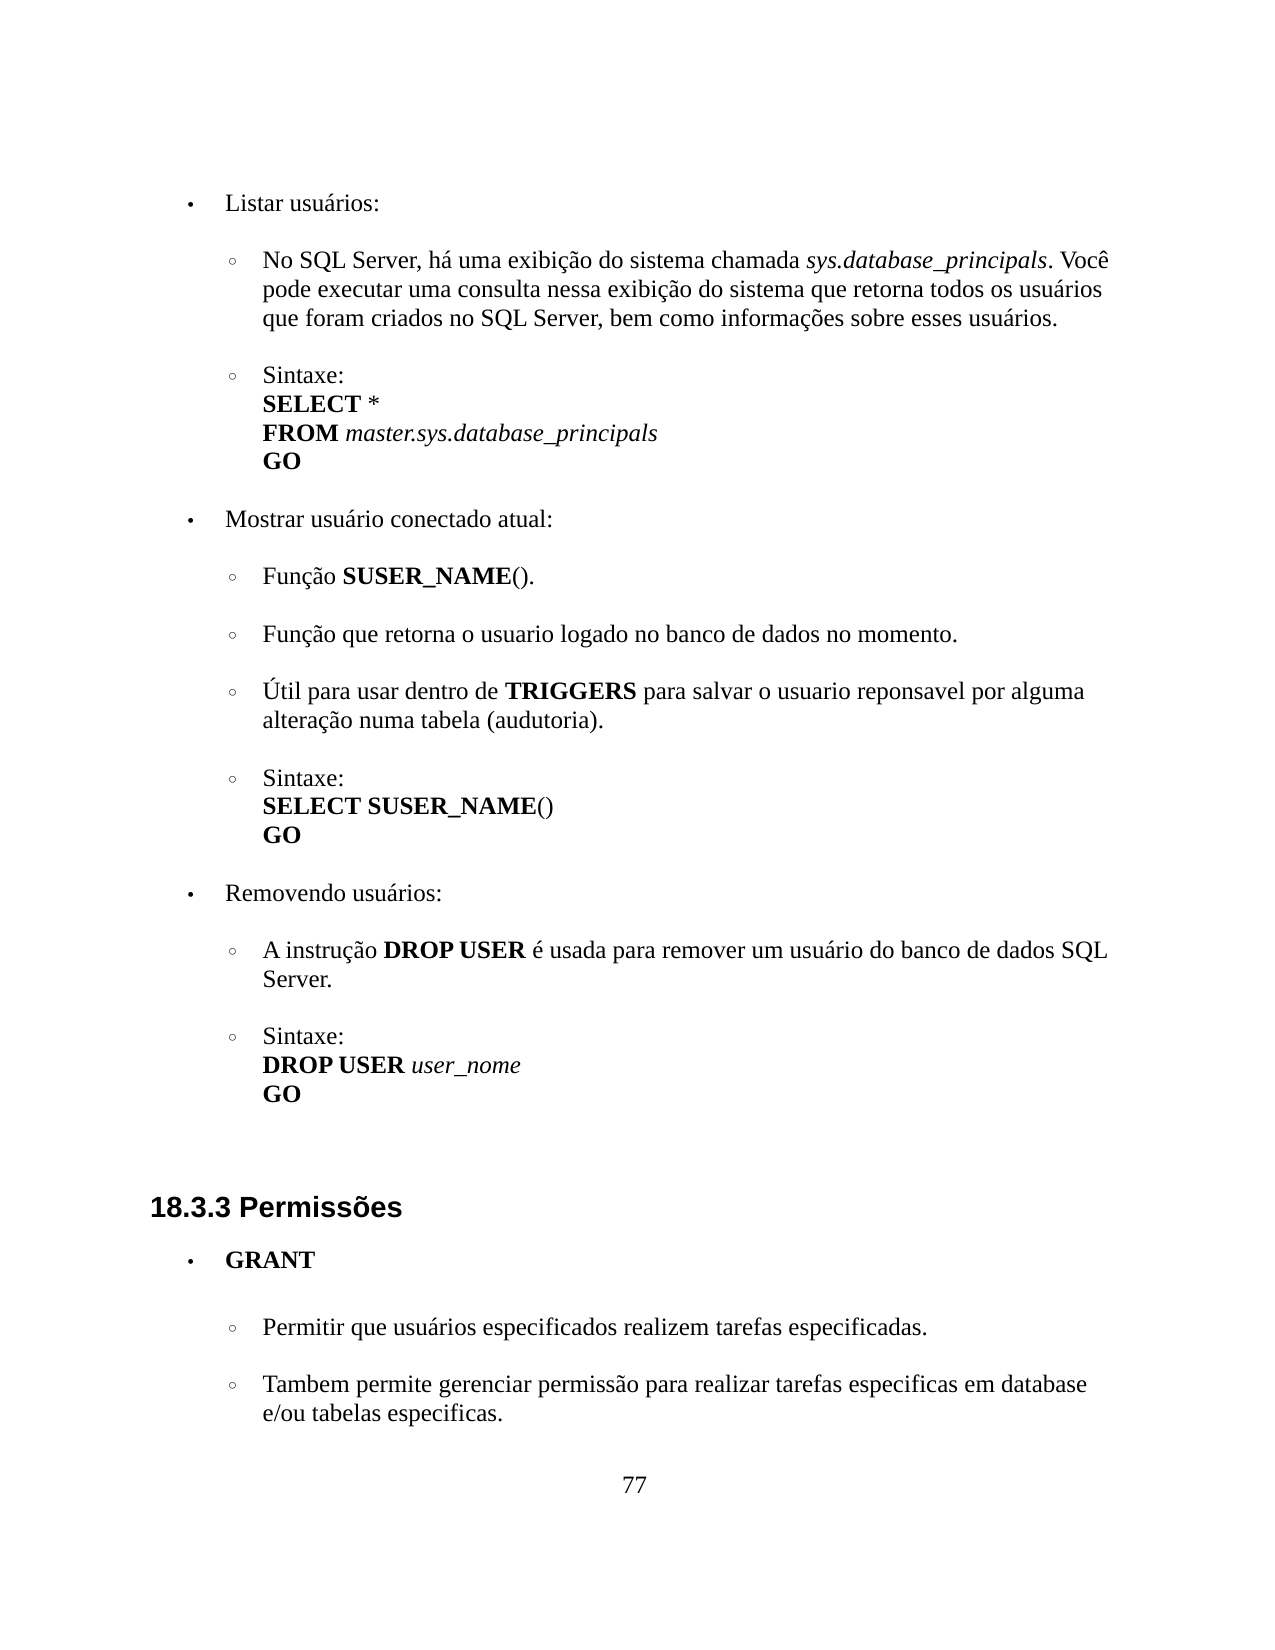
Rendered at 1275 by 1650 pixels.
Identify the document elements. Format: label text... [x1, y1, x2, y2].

list Tambem permite gerenciar permissão para realizar tarefas especificas em database e/ou tabelas especificas. [225, 1369, 1125, 1427]
list Sintaxe: DROP USER user_nome GO [225, 1021, 1125, 1136]
list Permitir que usuários especificados realizem tarefas especificadas. [225, 1312, 1125, 1369]
list Removendo usuários: [187, 878, 1125, 935]
list Sintaxe: SELECT * FROM master.sys.database_principals GO [225, 360, 1125, 504]
list Útil para usar dentro de TRIGGERS para salvar o usuario reponsavel por alguma alteração numa tabela (audutoria). [225, 676, 1125, 763]
list Mostrar usuário conectado atual: [187, 504, 1125, 561]
list Função SUSER_NAME(). [225, 561, 1125, 619]
list No SQL Server, há uma exibição do sistema chamada sys.database_principals. Você pode executar uma consulta nessa exibição do sistema que retorna todos os usuários que foram criados no SQL Server, bem como informações sobre esses usuários. [225, 245, 1125, 360]
list A instrução DROP USER é usada para remover um usuário do banco de dados SQL Server. [225, 935, 1125, 1021]
list Função que retorna o usuario logado no banco de dados no momento. [225, 619, 1125, 676]
list [262, 150, 1125, 179]
list Sintaxe: SELECT SUSER_NAME() GO [225, 763, 1125, 878]
subtitle 18.3.3 Permissões [150, 1190, 1125, 1224]
list GRANT [187, 1245, 1125, 1303]
list Listar usuários: [187, 188, 1125, 245]
